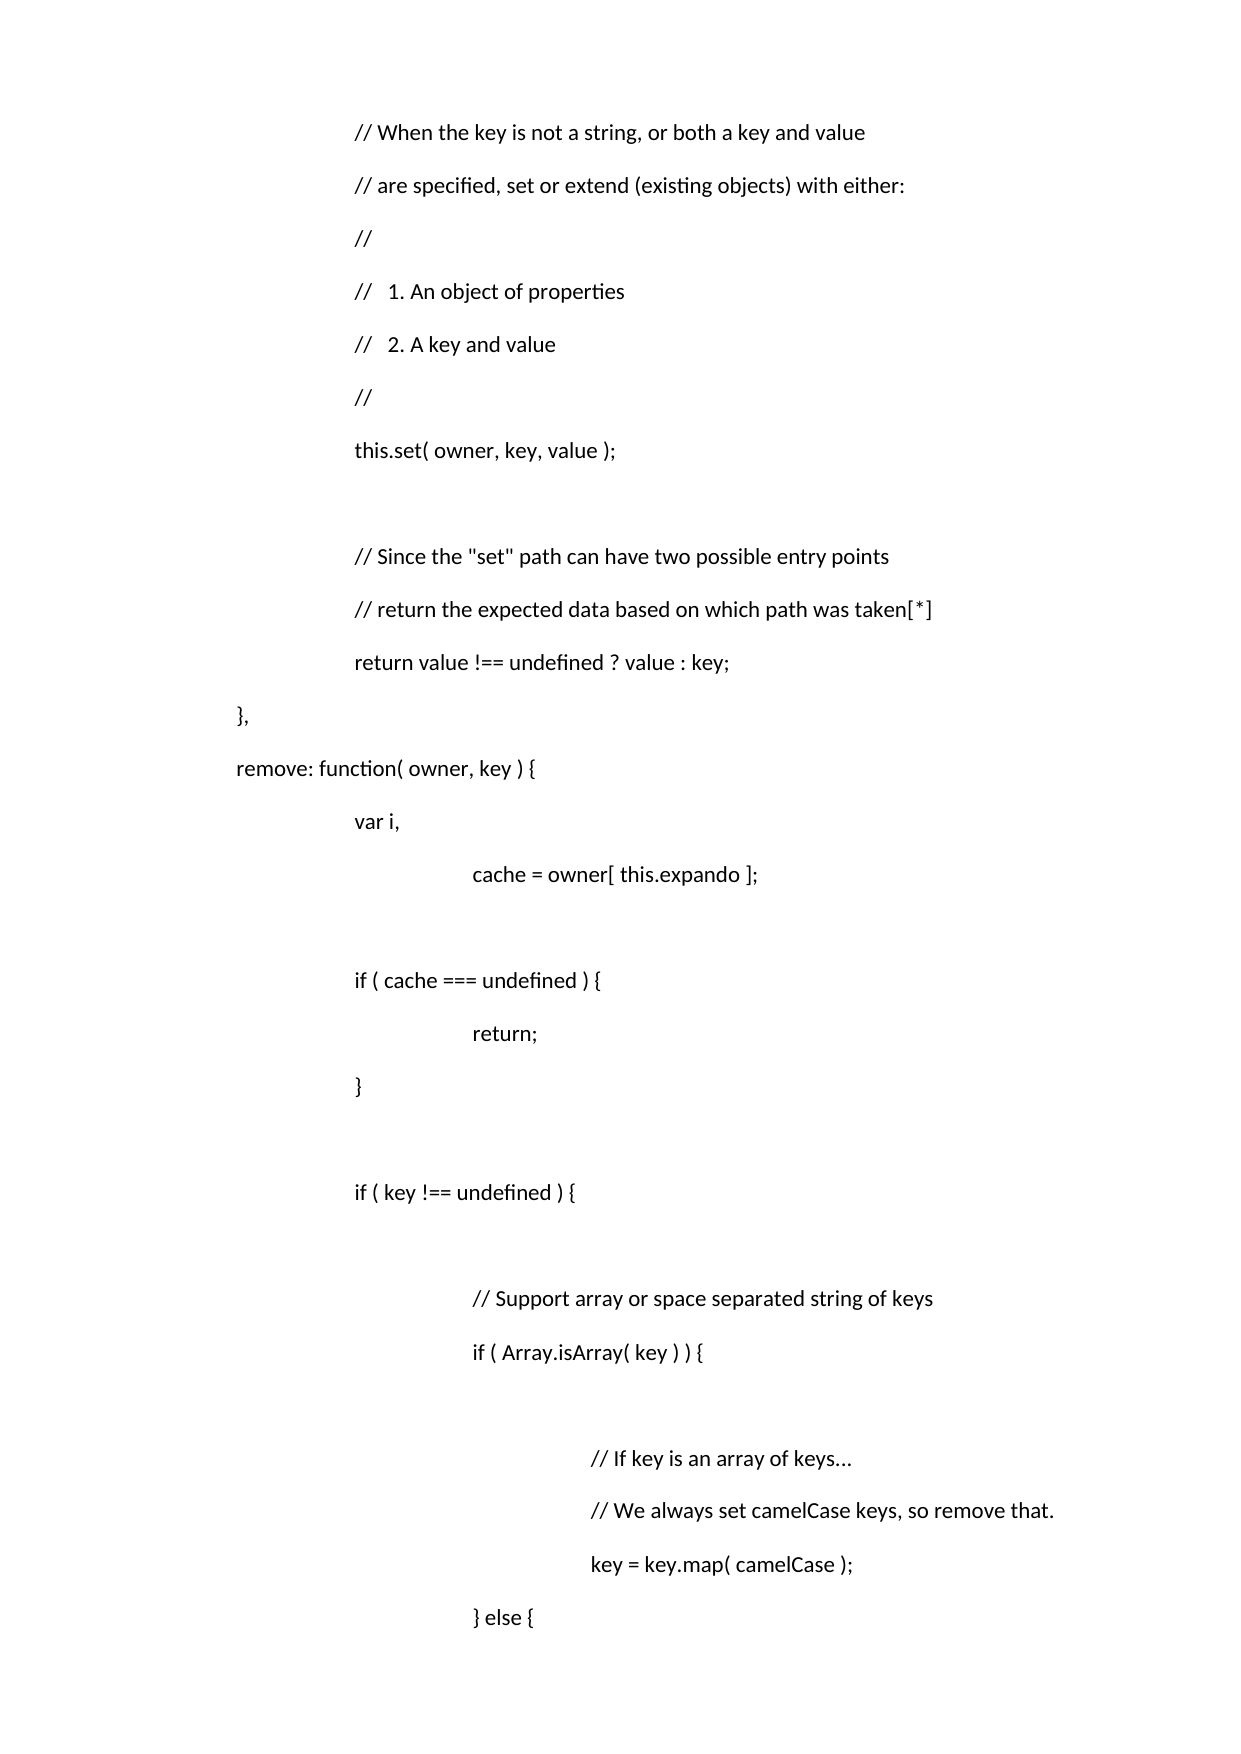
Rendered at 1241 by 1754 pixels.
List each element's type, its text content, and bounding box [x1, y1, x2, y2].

text if ( cache === undefined ) { [118, 966, 1122, 994]
text if ( Array.isArray( key ) ) { [118, 1338, 1122, 1366]
text // return the expected data based on which path was taken[*] [118, 595, 1122, 623]
text // If key is an array of keys... [118, 1444, 1122, 1472]
text return value !== undefined ? value : key; [118, 648, 1122, 676]
text // [118, 383, 1122, 411]
text // are specified, set or extend (existing objects) with either: [118, 171, 1122, 199]
text remove: function( owner, key ) { [118, 754, 1122, 782]
text var i, [118, 807, 1122, 835]
text // Since the "set" path can have two possible entry points [118, 542, 1122, 570]
text // We always set camelCase keys, so remove that. [118, 1497, 1122, 1525]
text } [118, 1072, 1122, 1101]
text // Support array or space separated string of keys [118, 1284, 1122, 1313]
text } else { [118, 1603, 1122, 1631]
text this.set( owner, key, value ); [118, 436, 1122, 464]
text // When the key is not a string, or both a key and value [118, 118, 1122, 146]
text // 1. An object of properties [118, 277, 1122, 305]
text }, [118, 701, 1122, 729]
text if ( key !== undefined ) { [118, 1178, 1122, 1207]
text cache = owner[ this.expando ]; [118, 860, 1122, 888]
text return; [118, 1019, 1122, 1047]
text // [118, 224, 1122, 252]
text key = key.map( camelCase ); [118, 1550, 1122, 1578]
text // 2. A key and value [118, 330, 1122, 358]
